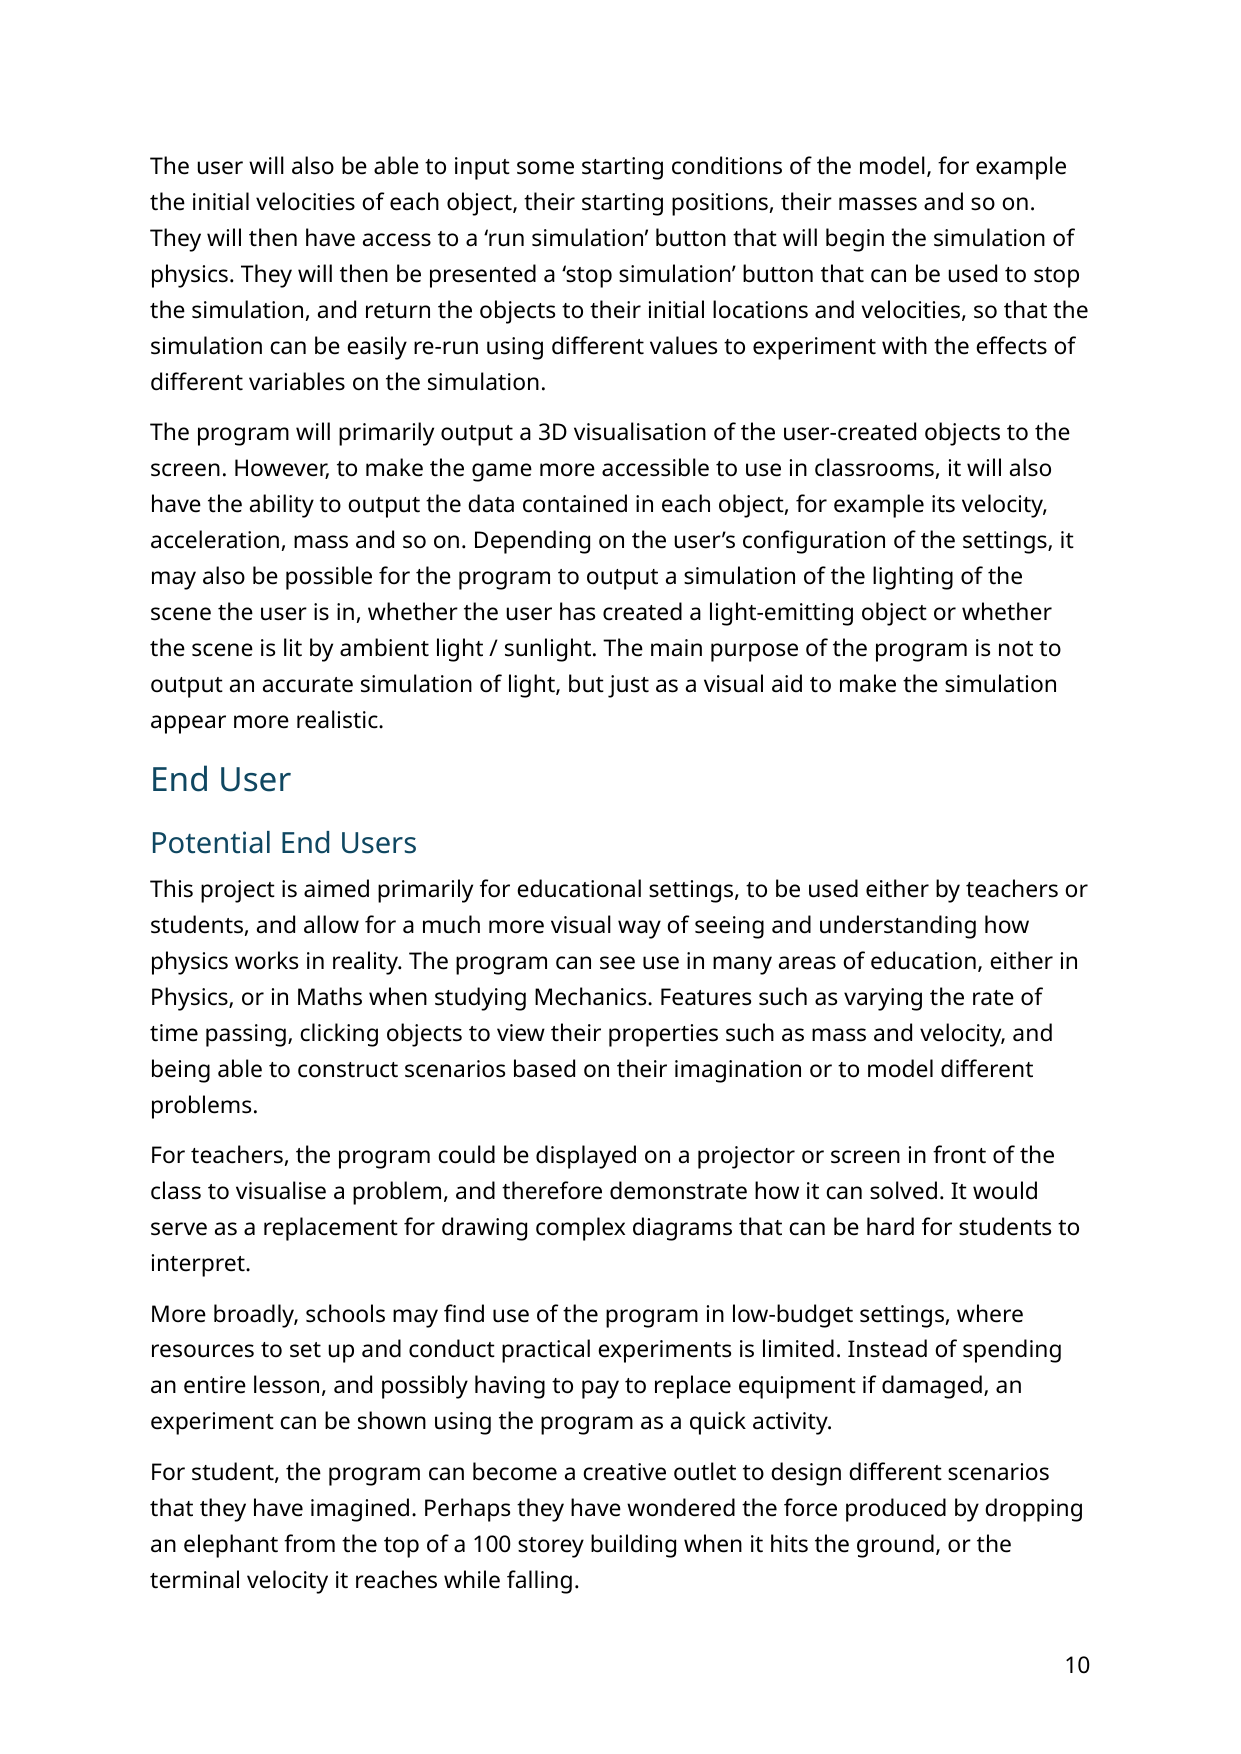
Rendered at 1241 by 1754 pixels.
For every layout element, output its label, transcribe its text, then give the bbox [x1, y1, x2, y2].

text For student, the program can become a creative outlet to design different scenarios that they have imagined. Perhaps they have wondered the force produced by dropping an elephant from the top of a 100 storey building when it hits the ground, or the terminal velocity it reaches while falling. [150, 1456, 1090, 1595]
text The user will also be able to input some starting conditions of the model, for example the initial velocities of each object, their starting positions, their masses and so on. They will then have access to a ‘run simulation’ button that will begin the simulation of physics. They will then be presented a ‘stop simulation’ button that can be used to stop the simulation, and return the objects to their initial locations and velocities, so that the simulation can be easily re-run using different values to experiment with the effects of different variables on the simulation. [150, 150, 1090, 397]
text The program will primarily output a 3D visualisation of the user-created objects to the screen. However, to make the game more accessible to use in classrooms, it will also have the ability to output the data contained in each object, for example its velocity, acceleration, mass and so on. Depending on the user’s configuration of the settings, it may also be possible for the program to output a simulation of the lighting of the scene the user is in, whether the user has created a light-emitting object or whether the scene is lit by ambient light / sunlight. The main purpose of the program is not to output an accurate simulation of light, but just as a visual aid to make the simulation appear more realistic. [150, 416, 1090, 735]
text This project is aimed primarily for educational settings, to be used either by teachers or students, and allow for a much more visual way of seeing and understanding how physics works in reality. The program can see use in many areas of education, either in Physics, or in Maths when studying Mechanics. Features such as varying the rate of time passing, clicking objects to view their properties such as mass and velocity, and being able to construct scenarios based on their imagination or to model different problems. [150, 873, 1090, 1120]
subtitle Potential End Users [150, 822, 1090, 862]
subtitle End User [150, 756, 1090, 802]
text More broadly, schools may find use of the program in low-budget settings, where resources to set up and conduct practical experiments is limited. Instead of spending an entire lesson, and possibly having to pay to replace equipment if damaged, an experiment can be shown using the program as a quick activity. [150, 1297, 1090, 1437]
text For teachers, the program could be displayed on a projector or screen in front of the class to visualise a problem, and therefore demonstrate how it can solved. It would serve as a replacement for drawing complex diagrams that can be hard for students to interpret. [150, 1139, 1090, 1278]
